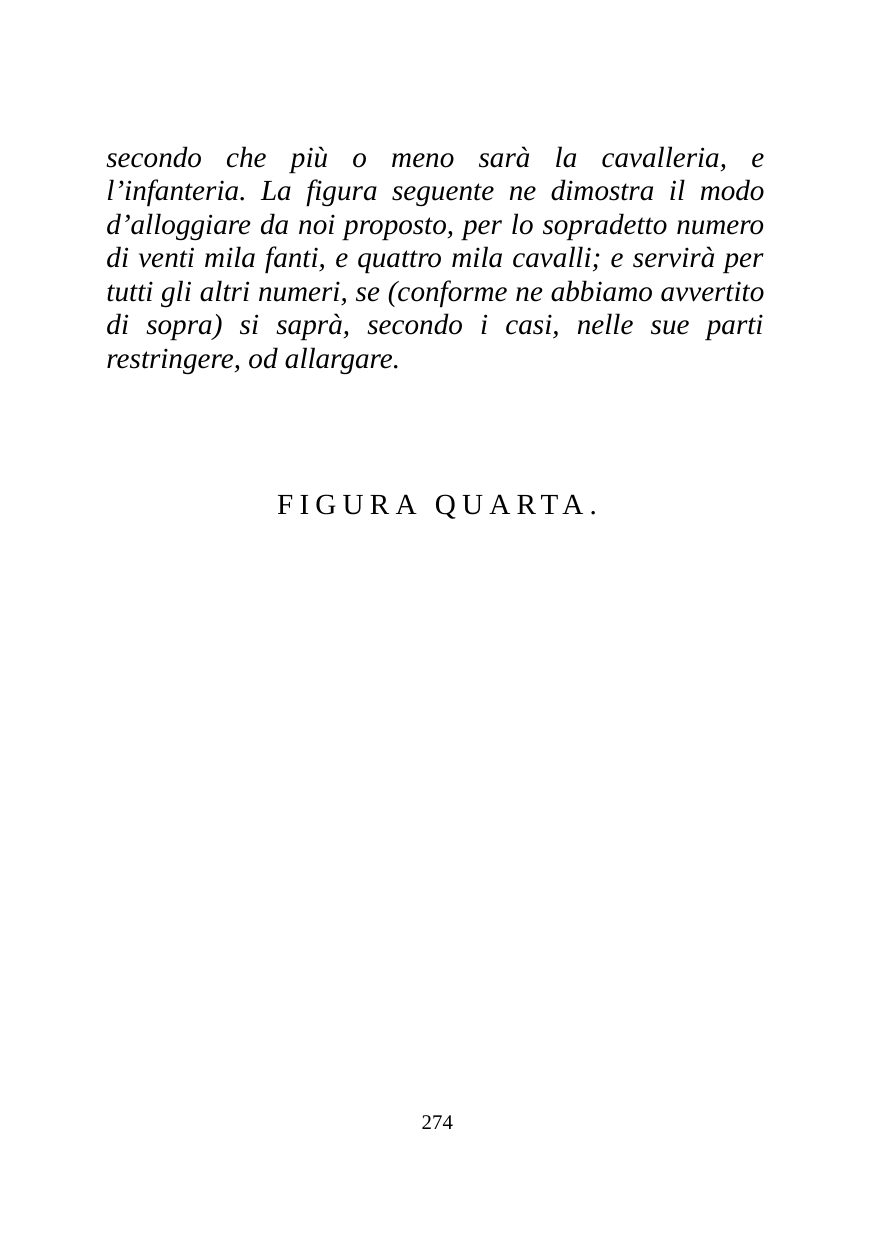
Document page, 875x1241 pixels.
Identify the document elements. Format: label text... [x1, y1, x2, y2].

text FIGURA QUARTA. [106, 487, 768, 520]
text secondo che più o meno sarà la cavalleria, e l’infanteria. La figura seguente ne dimostra il modo d’alloggiare da noi proposto, per lo sopradetto numero di venti mila fanti, e quattro mila cavalli; e servirà per tutti gli altri numeri, se (conforme ne abbiamo avvertito di sopra) si saprà, secondo i casi, nelle sue parti restringere, od allargare. [106, 140, 768, 374]
